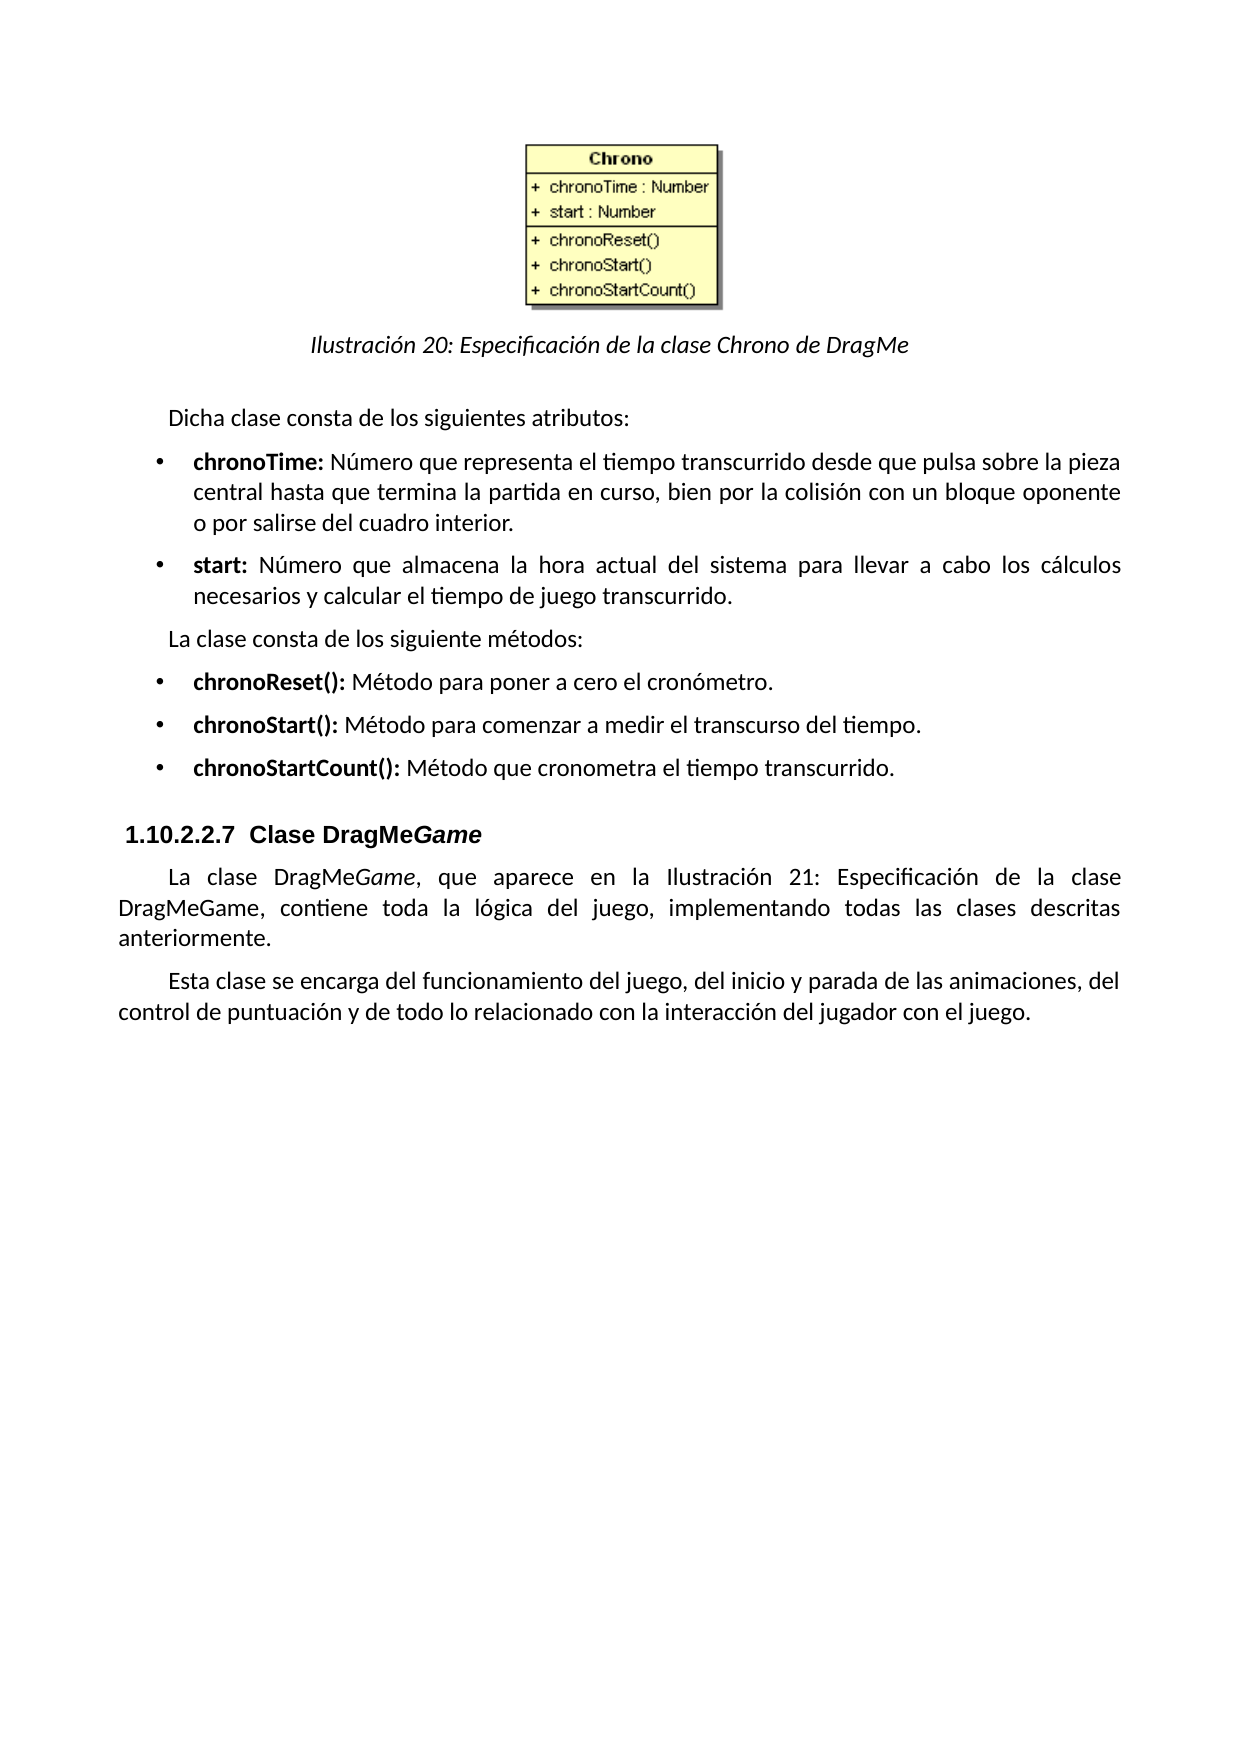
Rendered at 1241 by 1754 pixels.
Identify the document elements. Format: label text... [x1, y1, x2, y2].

list chronoReset(): Método para poner a cero el cronómetro. [156, 666, 1122, 697]
picture [499, 118, 742, 329]
subtitle Clase DragMeGame [118, 820, 1122, 849]
text Ilustración 20: Especificación de la clase Chrono de DragMe [310, 131, 930, 359]
list chronoTime: Número que representa el tiempo transcurrido desde que pulsa sobre la pieza central hasta que termina la partida en curso, bien por la colisión con un bloque oponente o por salirse del cuadro interior. [156, 446, 1122, 537]
list start: Número que almacena la hora actual del sistema para llevar a cabo los cálculos necesarios y calcular el tiempo de juego transcurrido. [156, 550, 1122, 611]
text La clase consta de los siguiente métodos: [118, 623, 1122, 654]
text La clase DragMeGame, que aparece en la Ilustración 21: Especificación de la clase DragMeGame, contiene toda la lógica del juego, implementando todas las clases descritas anteriormente. [118, 861, 1122, 953]
text Dicha clase consta de los siguientes atributos: [118, 403, 1122, 433]
list chronoStart(): Método para comenzar a medir el transcurso del tiempo. [156, 709, 1122, 740]
text Esta clase se encarga del funcionamiento del juego, del inicio y parada de las animaciones, del control de puntuación y de todo lo relacionado con la interacción del jugador con el juego. [118, 965, 1122, 1026]
list chronoStartCount(): Método que cronometra el tiempo transcurrido. [156, 752, 1122, 783]
